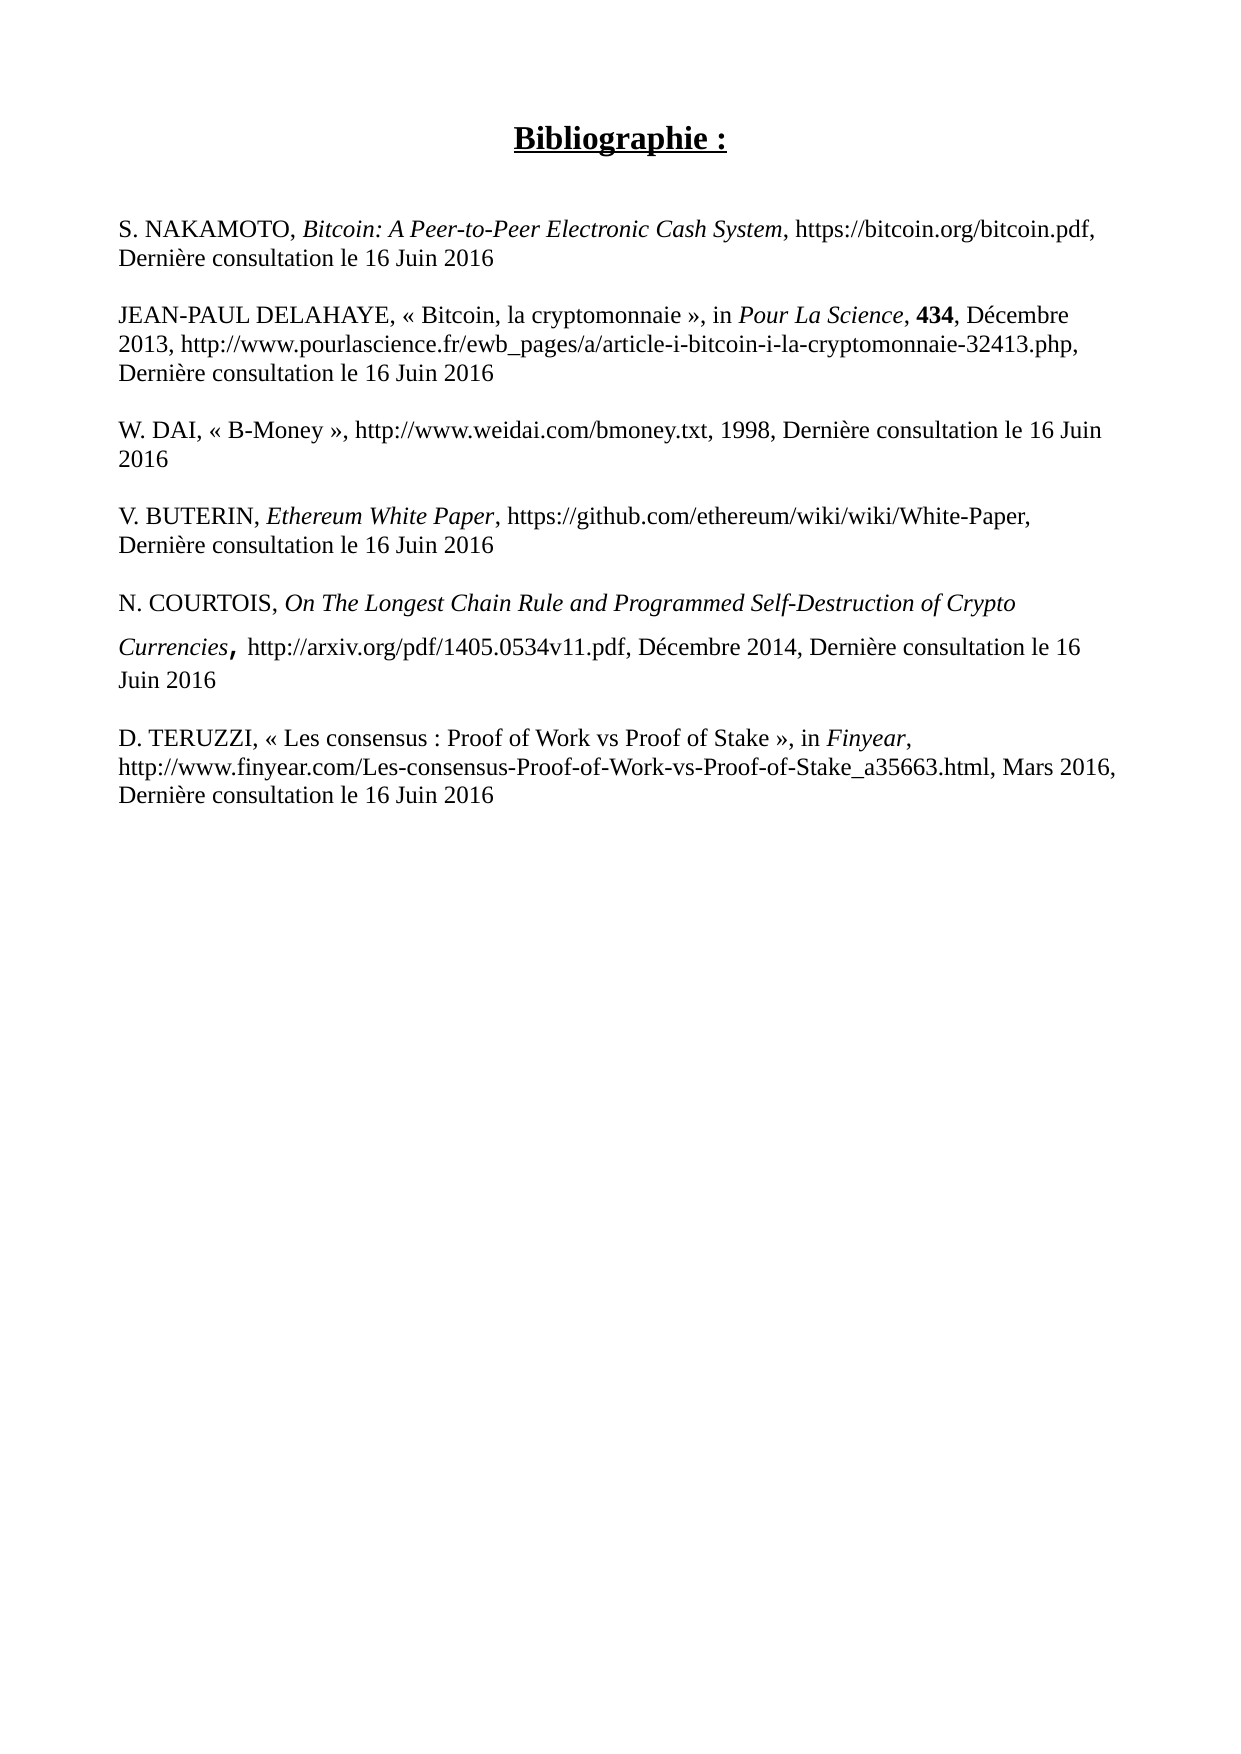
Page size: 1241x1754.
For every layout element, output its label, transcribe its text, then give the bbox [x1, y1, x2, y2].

text S. NAKAMOTO, Bitcoin: A Peer-to-Peer Electronic Cash System, https://bitcoin.org/bitcoin.pdf, Dernière consultation le 16 Juin 2016 [118, 214, 1122, 271]
text N. COURTOIS, On The Longest Chain Rule and Programmed Self-Destruction of Crypto Currencies, http://arxiv.org/pdf/1405.0534v11.pdf, Décembre 2014, Dernière consultation le 16 Juin 2016 [118, 588, 1122, 694]
text JEAN-PAUL DELAHAYE, « Bitcoin, la cryptomonnaie », in Pour La Science, 434, Décembre 2013, http://www.pourlascience.fr/ewb_pages/a/article-i-bitcoin-i-la-cryptomonnaie-32413.php, Dernière consultation le 16 Juin 2016 [118, 300, 1122, 386]
text Bibliographie : [118, 118, 1122, 156]
text W. DAI, « B-Money », http://www.weidai.com/bmoney.txt, 1998, Dernière consultation le 16 Juin 2016 [118, 415, 1122, 473]
text D. TERUZZI, « Les consensus : Proof of Work vs Proof of Stake », in Finyear, http://www.finyear.com/Les-consensus-Proof-of-Work-vs-Proof-of-Stake_a35663.html, Mars 2016, Dernière consultation le 16 Juin 2016 [118, 723, 1122, 809]
text V. BUTERIN, Ethereum White Paper, https://github.com/ethereum/wiki/wiki/White-Paper, Dernière consultation le 16 Juin 2016 [118, 501, 1122, 559]
